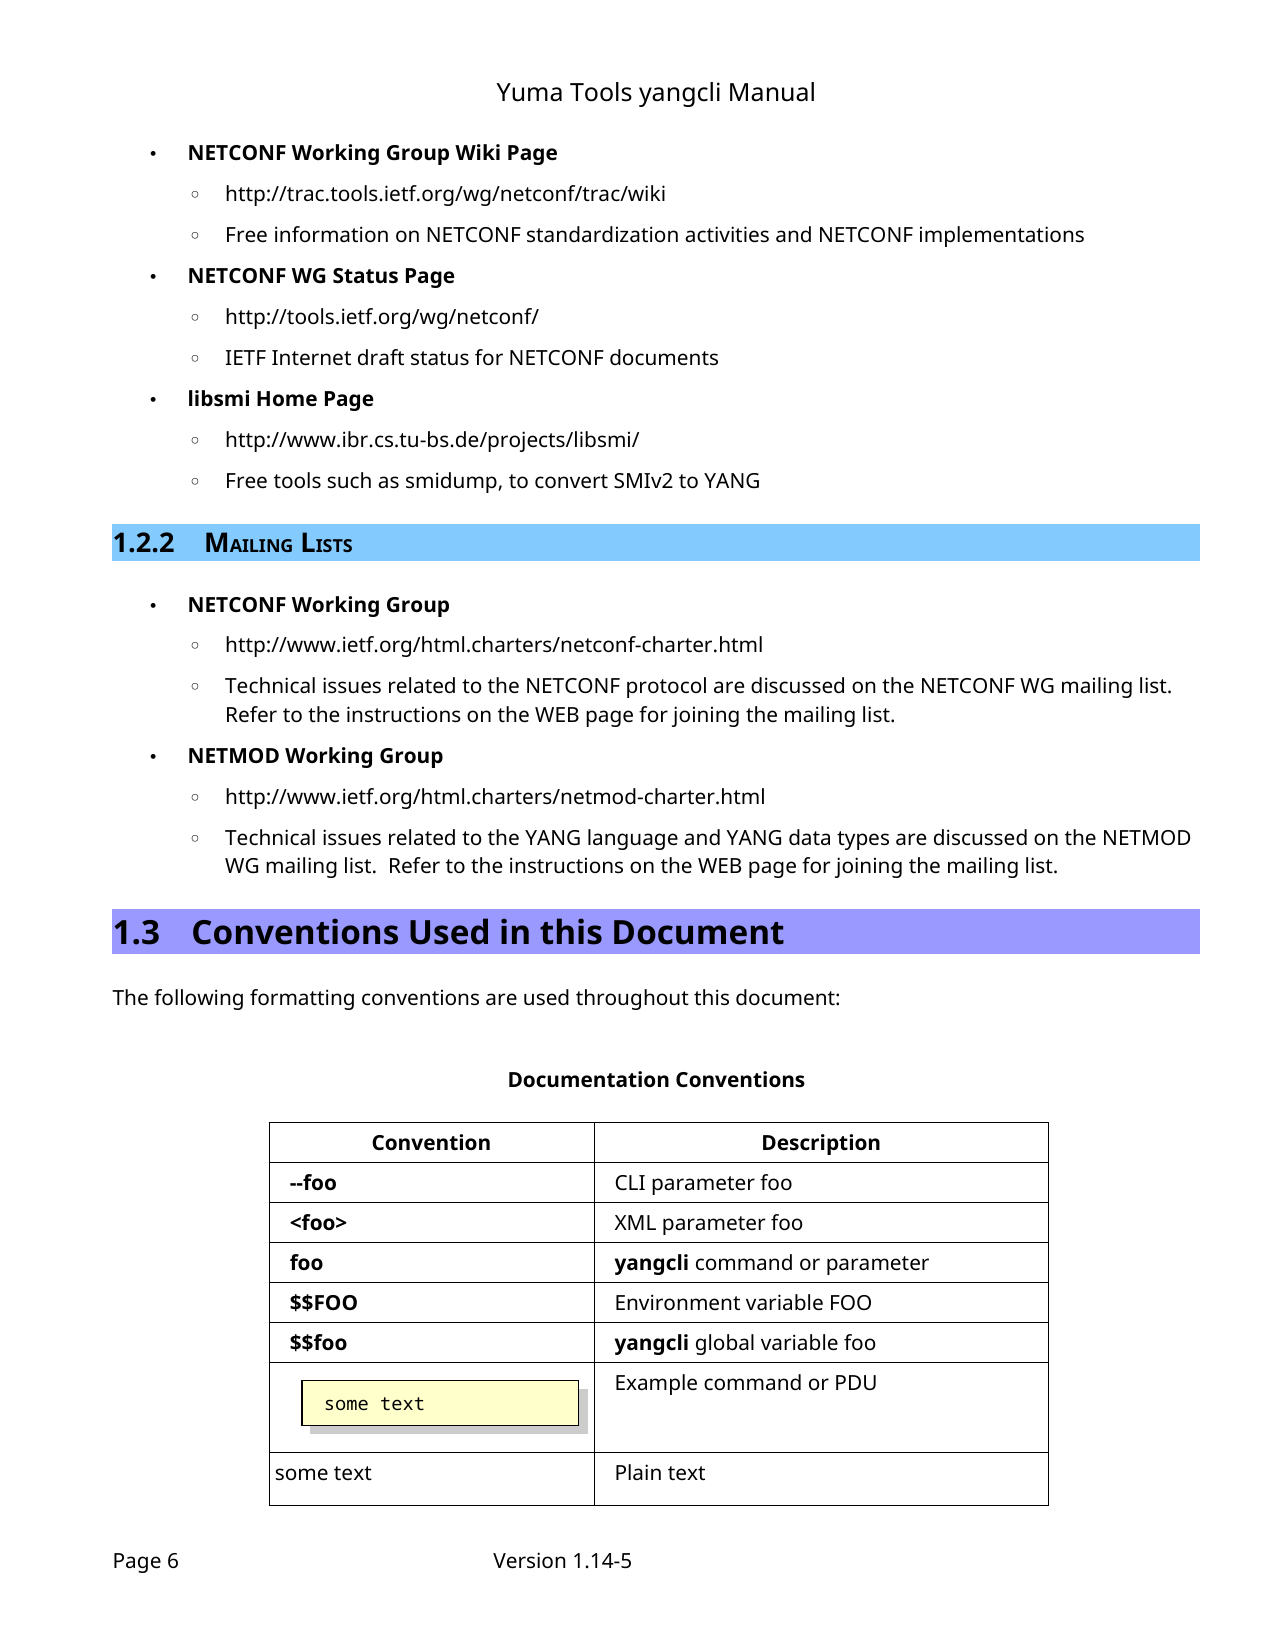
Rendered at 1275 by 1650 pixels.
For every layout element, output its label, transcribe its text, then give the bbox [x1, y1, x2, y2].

table_header Description [595, 1123, 1048, 1162]
list IETF Internet draft status for NETCONF documents [187, 343, 1200, 372]
list NETMOD Working Group [150, 741, 1200, 769]
list NETCONF WG Status Page [150, 261, 1200, 290]
list http://tools.ietf.org/wg/netconf/ [187, 302, 1200, 331]
list Free tools such as smidump, to convert SMIv2 to YANG [187, 466, 1200, 494]
list libsmi Home Page [150, 384, 1200, 413]
list NETCONF Working Group Wiki Page [150, 138, 1200, 167]
text The following formatting conventions are used throughout this document: [112, 983, 1200, 1012]
table_cell XML parameter foo [595, 1203, 1048, 1242]
table_cell Plain text [595, 1453, 1048, 1505]
table_cell CLI parameter foo [595, 1163, 1048, 1202]
table_cell yangcli global variable foo [595, 1323, 1048, 1362]
table_cell foo [270, 1243, 594, 1282]
list Free information on NETCONF standardization activities and NETCONF implementations [187, 220, 1200, 249]
table_cell Example command or PDU [595, 1363, 1048, 1452]
subtitle Documentation Conventions [127, 1065, 1185, 1094]
table_cell <foo> [270, 1203, 594, 1242]
table_header Convention [270, 1123, 594, 1162]
table_cell some text [270, 1363, 594, 1452]
subtitle Conventions Used in this Document [112, 909, 1200, 954]
list http://www.ietf.org/html.charters/netmod-charter.html [187, 782, 1200, 810]
list Technical issues related to the YANG language and YANG data types are discussed on the NETMOD WG mailing list. Refer to the instructions on the WEB page for joining the mailing list. [187, 823, 1200, 880]
list http://trac.tools.ietf.org/wg/netconf/trac/wiki [187, 179, 1200, 208]
table_cell $$foo [270, 1323, 594, 1362]
subtitle Mailing Lists [112, 524, 1200, 561]
list NETCONF Working Group [150, 590, 1200, 618]
list http://www.ietf.org/html.charters/netconf-charter.html [187, 631, 1200, 659]
table_cell --foo [270, 1163, 594, 1202]
list Technical issues related to the NETCONF protocol are discussed on the NETCONF WG mailing list. Refer to the instructions on the WEB page for joining the mailing list. [187, 672, 1200, 728]
table_cell some text [270, 1453, 594, 1505]
table_cell Environment variable FOO [595, 1283, 1048, 1322]
table_cell yangcli command or parameter [595, 1243, 1048, 1282]
table_cell $$FOO [270, 1283, 594, 1322]
list http://www.ibr.cs.tu-bs.de/projects/libsmi/ [187, 425, 1200, 453]
